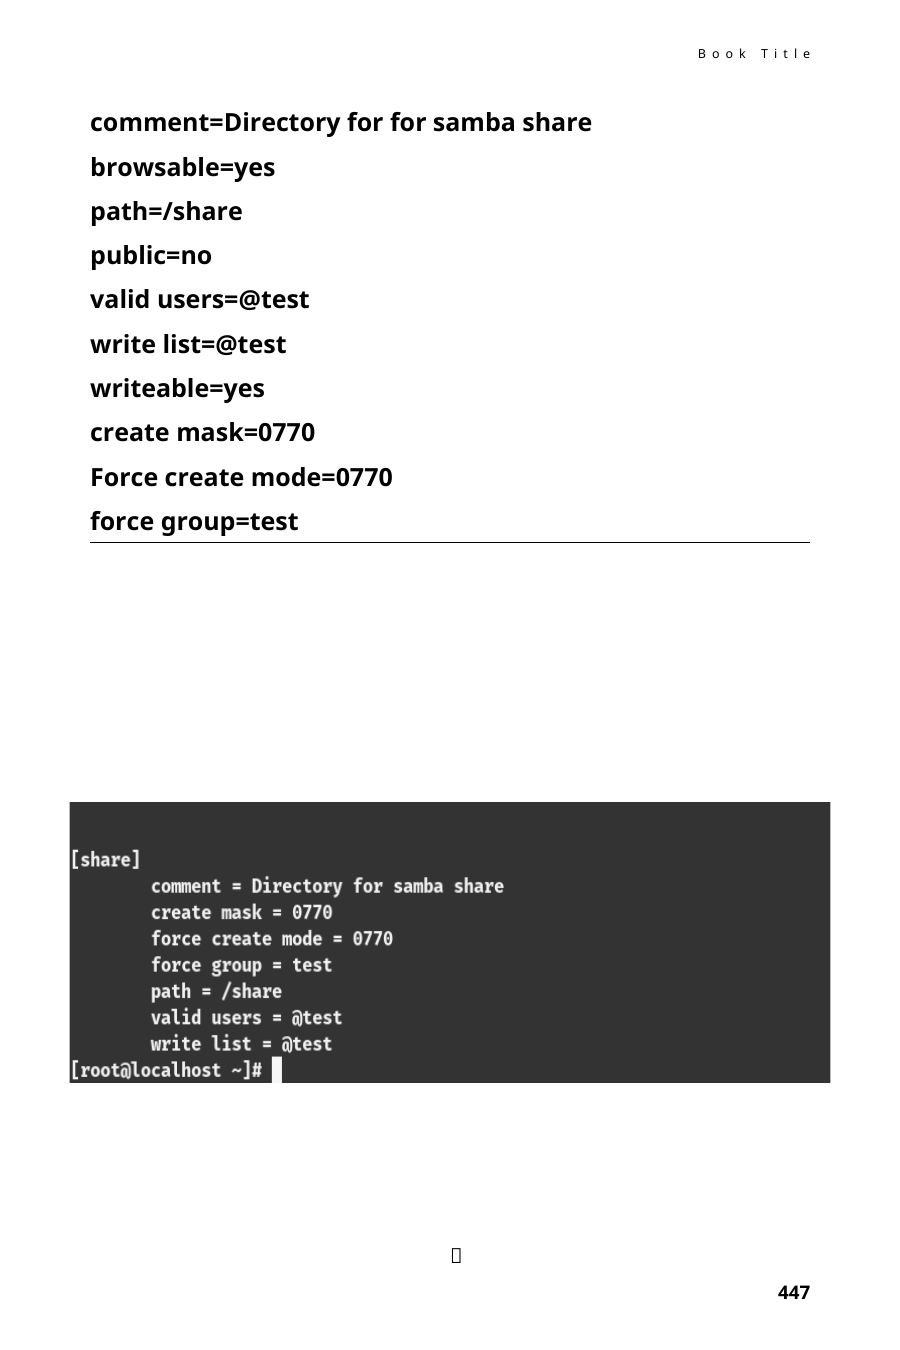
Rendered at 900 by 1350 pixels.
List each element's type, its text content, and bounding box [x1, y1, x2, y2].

text force group=test [90, 503, 810, 542]
text browsable=yes [90, 149, 810, 183]
text Force create mode=0770 [90, 459, 810, 493]
text writeable=yes [90, 371, 810, 405]
text comment=Directory for for samba share [90, 105, 810, 139]
picture [69, 802, 831, 1083]
text write list=@test [90, 326, 810, 360]
text create mask=0770 [90, 415, 810, 449]
text public=no [90, 238, 810, 272]
text path=/share [90, 193, 810, 228]
text valid users=@test [90, 282, 810, 316]
